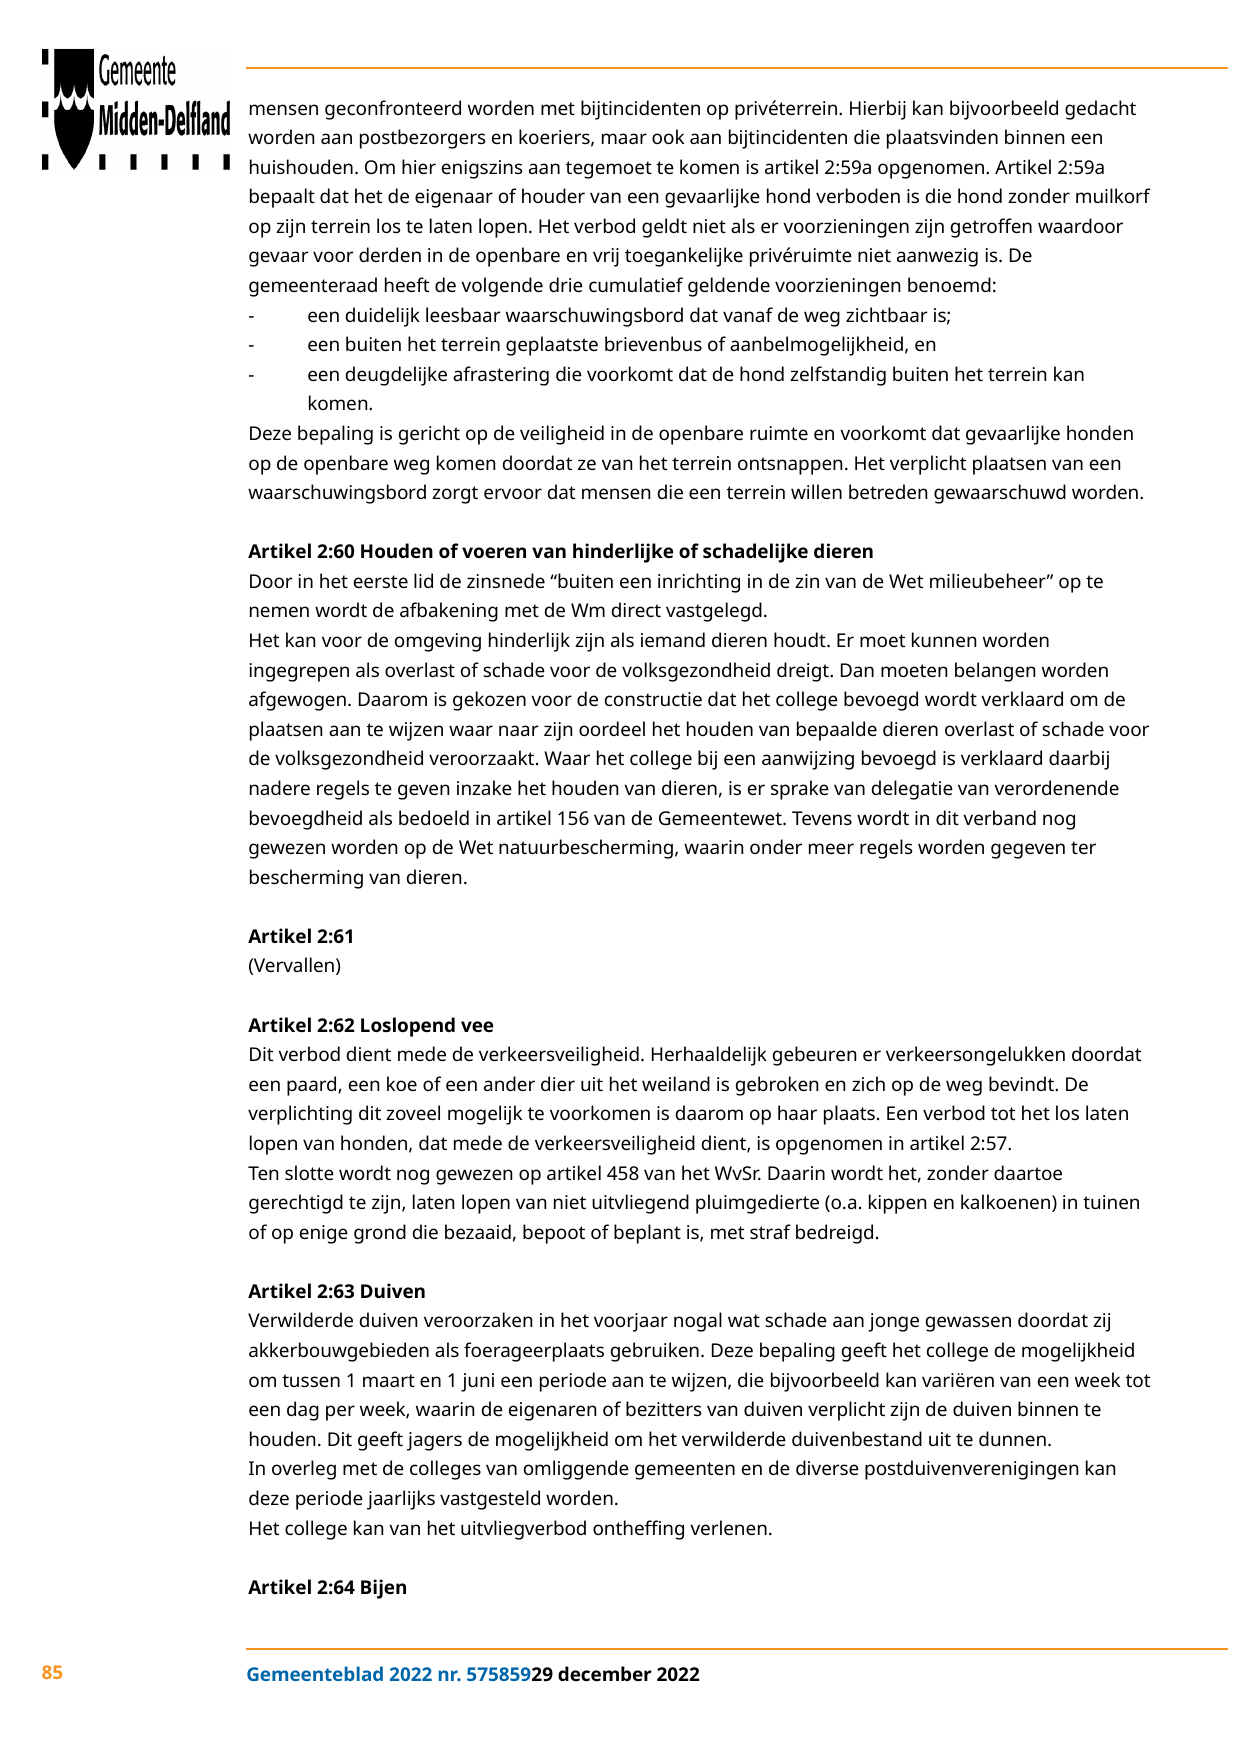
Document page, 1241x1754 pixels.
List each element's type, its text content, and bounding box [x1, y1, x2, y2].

text Artikel 2:60 Houden of voeren van hinderlijke of schadelijke dieren [248, 538, 1152, 564]
list een buiten het terrein geplaatste brievenbus of aanbelmogelijkheid, en [248, 331, 1152, 357]
list een deugdelijke afrastering die voorkomt dat de hond zelfstandig buiten het terrein kan komen. [248, 361, 1152, 416]
text Artikel 2:62 Loslopend vee [248, 1012, 1152, 1038]
text Artikel 2:63 Duiven [248, 1278, 1152, 1304]
picture [41, 47, 231, 172]
text (Vervallen) [248, 953, 1152, 978]
text Dit verbod dient mede de verkeersveiligheid. Herhaaldelijk gebeuren er verkeersongelukken doordat een paard, een koe of een ander dier uit het weiland is gebroken en zich op de weg bevindt. De verplichting dit zoveel mogelijk te voorkomen is daarom op haar plaats. Een verbod tot het los laten lopen van honden, dat mede de verkeersveiligheid dient, is opgenomen in artikel 2:57. [248, 1041, 1152, 1156]
text Het college kan van het uitvliegverbod ontheffing verlenen. [248, 1515, 1152, 1541]
text Ten slotte wordt nog gewezen op artikel 458 van het WvSr. Daarin wordt het, zonder daartoe gerechtigd te zijn, laten lopen van niet uitvliegend pluimgedierte (o.a. kippen en kalkoenen) in tuinen of op enige grond die bezaaid, bepoot of beplant is, met straf bedreigd. [248, 1160, 1152, 1245]
text mensen geconfronteerd worden met bijtincidenten op privéterrein. Hierbij kan bijvoorbeeld gedacht worden aan postbezorgers en koeriers, maar ook aan bijtincidenten die plaatsvinden binnen een huishouden. Om hier enigszins aan tegemoet te komen is artikel 2:59a opgenomen. Artikel 2:59a bepaalt dat het de eigenaar of houder van een gevaarlijke hond verboden is die hond zonder muilkorf op zijn terrein los te laten lopen. Het verbod geldt niet als er voorzieningen zijn getroffen waardoor gevaar voor derden in de openbare en vrij toegankelijke privéruimte niet aanwezig is. De gemeenteraad heeft de volgende drie cumulatief geldende voorzieningen benoemd: [248, 95, 1152, 298]
text Artikel 2:64 Bijen [248, 1574, 1152, 1600]
text In overleg met de colleges van omliggende gemeenten en de diverse postduivenverenigingen kan deze periode jaarlijks vastgesteld worden. [248, 1456, 1152, 1511]
text Verwilderde duiven veroorzaken in het voorjaar nogal wat schade aan jonge gewassen doordat zij akkerbouwgebieden als foerageerplaats gebruiken. Deze bepaling geeft het college de mogelijkheid om tussen 1 maart en 1 juni een periode aan te wijzen, die bijvoorbeeld kan variëren van een week tot een dag per week, waarin de eigenaren of bezitters van duiven verplicht zijn de duiven binnen te houden. Dit geeft jagers de mogelijkheid om het verwilderde duivenbestand uit te dunnen. [248, 1308, 1152, 1452]
text Deze bepaling is gericht op de veiligheid in de openbare ruimte en voorkomt dat gevaarlijke honden op de openbare weg komen doordat ze van het terrein ontsnappen. Het verplicht plaatsen van een waarschuwingsbord zorgt ervoor dat mensen die een terrein willen betreden gewaarschuwd worden. [248, 420, 1152, 505]
text Door in het eerste lid de zinsnede “buiten een inrichting in de zin van de Wet milieubeheer” op te nemen wordt de afbakening met de Wm direct vastgelegd. [248, 568, 1152, 623]
text Het kan voor de omgeving hinderlijk zijn als iemand dieren houdt. Er moet kunnen worden ingegrepen als overlast of schade voor de volksgezondheid dreigt. Dan moeten belangen worden afgewogen. Daarom is gekozen voor de constructie dat het college bevoegd wordt verklaard om de plaatsen aan te wijzen waar naar zijn oordeel het houden van bepaalde dieren overlast of schade voor de volksgezondheid veroorzaakt. Waar het college bij een aanwijzing bevoegd is verklaard daarbij nadere regels te geven inzake het houden van dieren, is er sprake van delegatie van verordenende bevoegdheid als bedoeld in artikel 156 van de Gemeentewet. Tevens wordt in dit verband nog gewezen worden op de Wet natuurbescherming, waarin onder meer regels worden gegeven ter bescherming van dieren. [248, 627, 1152, 890]
list een duidelijk leesbaar waarschuwingsbord dat vanaf de weg zichtbaar is; [248, 302, 1152, 328]
text Artikel 2:61 [248, 923, 1152, 949]
